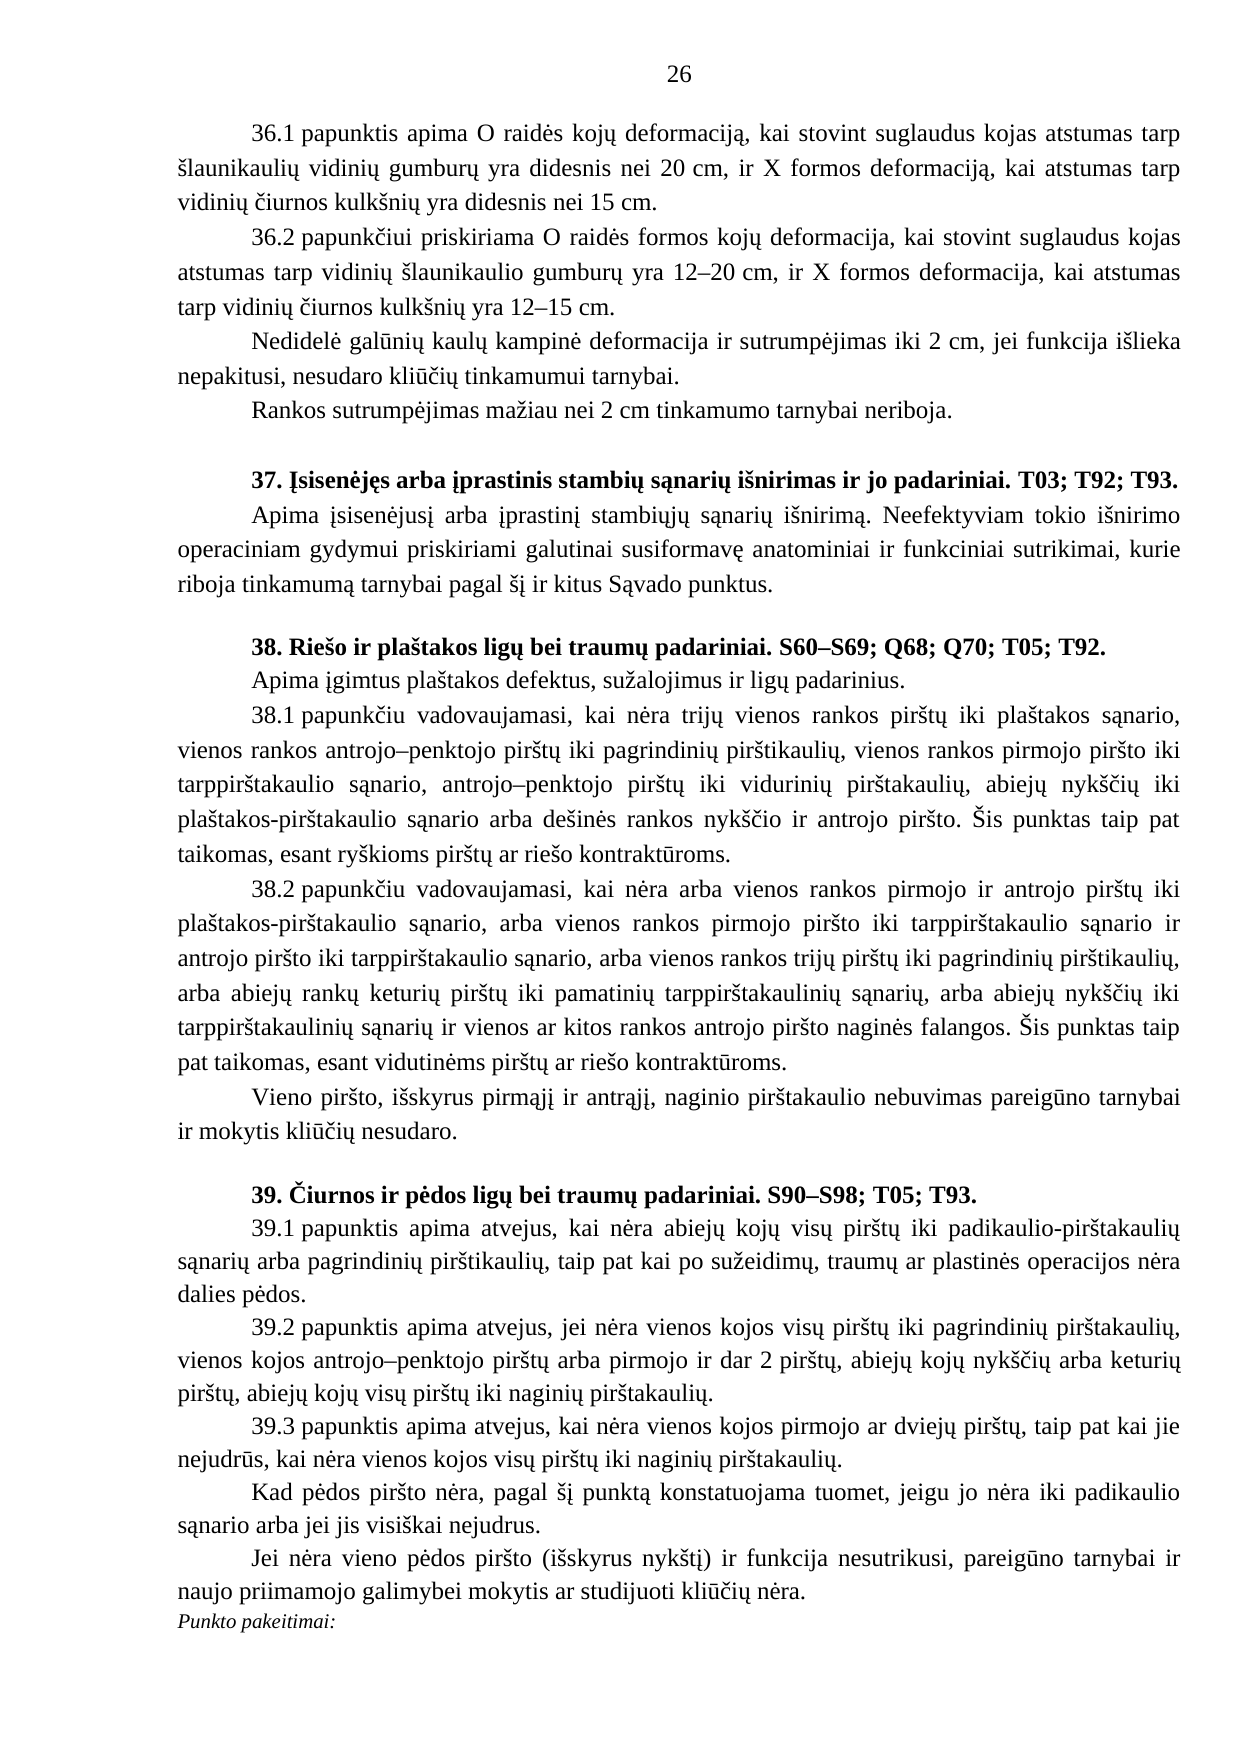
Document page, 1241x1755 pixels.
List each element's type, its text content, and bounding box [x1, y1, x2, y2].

text Kad pėdos piršto nėra, pagal šį punktą konstatuojama tuomet, jeigu jo nėra iki padikaulio sąnario arba jei jis visiškai nejudrus. [177, 1477, 1181, 1539]
text 36.2 papunkčiui priskiriama O raidės formos kojų deformacija, kai stovint suglaudus kojas atstumas tarp vidinių šlaunikaulio gumburų yra 12–20 cm, ir X formos deformacija, kai atstumas tarp vidinių čiurnos kulkšnių yra 12–15 cm. [177, 222, 1181, 320]
text 38. Riešo ir plaštakos ligų bei traumų padariniai. S60–S69; Q68; Q70; T05; T92. [177, 632, 1181, 661]
text 37. Įsisenėjęs arba įprastinis stambių sąnarių išnirimas ir jo padariniai. T03; T92; T93. [177, 465, 1181, 494]
text 39.3 papunktis apima atvejus, kai nėra vienos kojos pirmojo ar dviejų pirštų, taip pat kai jie nejudrūs, kai nėra vienos kojos visų pirštų iki naginių pirštakaulių. [177, 1411, 1181, 1473]
text Jei nėra vieno pėdos piršto (išskyrus nykštį) ir funkcija nesutrikusi, pareigūno tarnybai ir naujo priimamojo galimybei mokytis ar studijuoti kliūčių nėra. [177, 1543, 1181, 1605]
text Punkto pakeitimai: [177, 1609, 1181, 1633]
text Apima įgimtus plaštakos defektus, sužalojimus ir ligų padarinius. [177, 666, 1181, 694]
text 38.1 papunkčiu vadovaujamasi, kai nėra trijų vienos rankos pirštų iki plaštakos sąnario, vienos rankos antrojo–penktojo pirštų iki pagrindinių pirštikaulių, vienos rankos pirmojo piršto iki tarppirštakaulio sąnario, antrojo–penktojo pirštų iki vidurinių pirštakaulių, abiejų nykščių iki plaštakos-pirštakaulio sąnario arba dešinės rankos nykščio ir antrojo piršto. Šis punktas taip pat taikomas, esant ryškioms pirštų ar riešo kontraktūroms. [177, 700, 1181, 868]
text Nedidelė galūnių kaulų kampinė deformacija ir sutrumpėjimas iki 2 cm, jei funkcija išlieka nepakitusi, nesudaro kliūčių tinkamumui tarnybai. [177, 326, 1181, 390]
text Rankos sutrumpėjimas mažiau nei 2 cm tinkamumo tarnybai neriboja. [177, 396, 1181, 424]
text Apima įsisenėjusį arba įprastinį stambiųjų sąnarių išnirimą. Neefektyviam tokio išnirimo operaciniam gydymui priskiriami galutinai susiformavę anatominiai ir funkciniai sutrikimai, kurie riboja tinkamumą tarnybai pagal šį ir kitus Sąvado punktus. [177, 500, 1181, 598]
text Vieno piršto, išskyrus pirmąjį ir antrąjį, naginio pirštakaulio nebuvimas pareigūno tarnybai ir mokytis kliūčių nesudaro. [177, 1082, 1181, 1145]
text 38.2 papunkčiu vadovaujamasi, kai nėra arba vienos rankos pirmojo ir antrojo pirštų iki plaštakos-pirštakaulio sąnario, arba vienos rankos pirmojo piršto iki tarppirštakaulio sąnario ir antrojo piršto iki tarppirštakaulio sąnario, arba vienos rankos trijų pirštų iki pagrindinių pirštikaulių, arba abiejų rankų keturių pirštų iki pamatinių tarppirštakaulinių sąnarių, arba abiejų nykščių iki tarppirštakaulinių sąnarių ir vienos ar kitos rankos antrojo piršto naginės falangos. Šis punktas taip pat taikomas, esant vidutinėms pirštų ar riešo kontraktūroms. [177, 874, 1181, 1076]
text 36.1 papunktis apima O raidės kojų deformaciją, kai stovint suglaudus kojas atstumas tarp šlaunikaulių vidinių gumburų yra didesnis nei 20 cm, ir X formos deformaciją, kai atstumas tarp vidinių čiurnos kulkšnių yra didesnis nei 15 cm. [177, 118, 1181, 216]
text 39. Čiurnos ir pėdos ligų bei traumų padariniai. S90–S98; T05; T93. [177, 1180, 1181, 1209]
text 39.2 papunktis apima atvejus, jei nėra vienos kojos visų pirštų iki pagrindinių pirštakaulių, vienos kojos antrojo–penktojo pirštų arba pirmojo ir dar 2 pirštų, abiejų kojų nykščių arba keturių pirštų, abiejų kojų visų pirštų iki naginių pirštakaulių. [177, 1312, 1181, 1407]
text 39.1 papunktis apima atvejus, kai nėra abiejų kojų visų pirštų iki padikaulio-pirštakaulių sąnarių arba pagrindinių pirštikaulių, taip pat kai po sužeidimų, traumų ar plastinės operacijos nėra dalies pėdos. [177, 1213, 1181, 1308]
